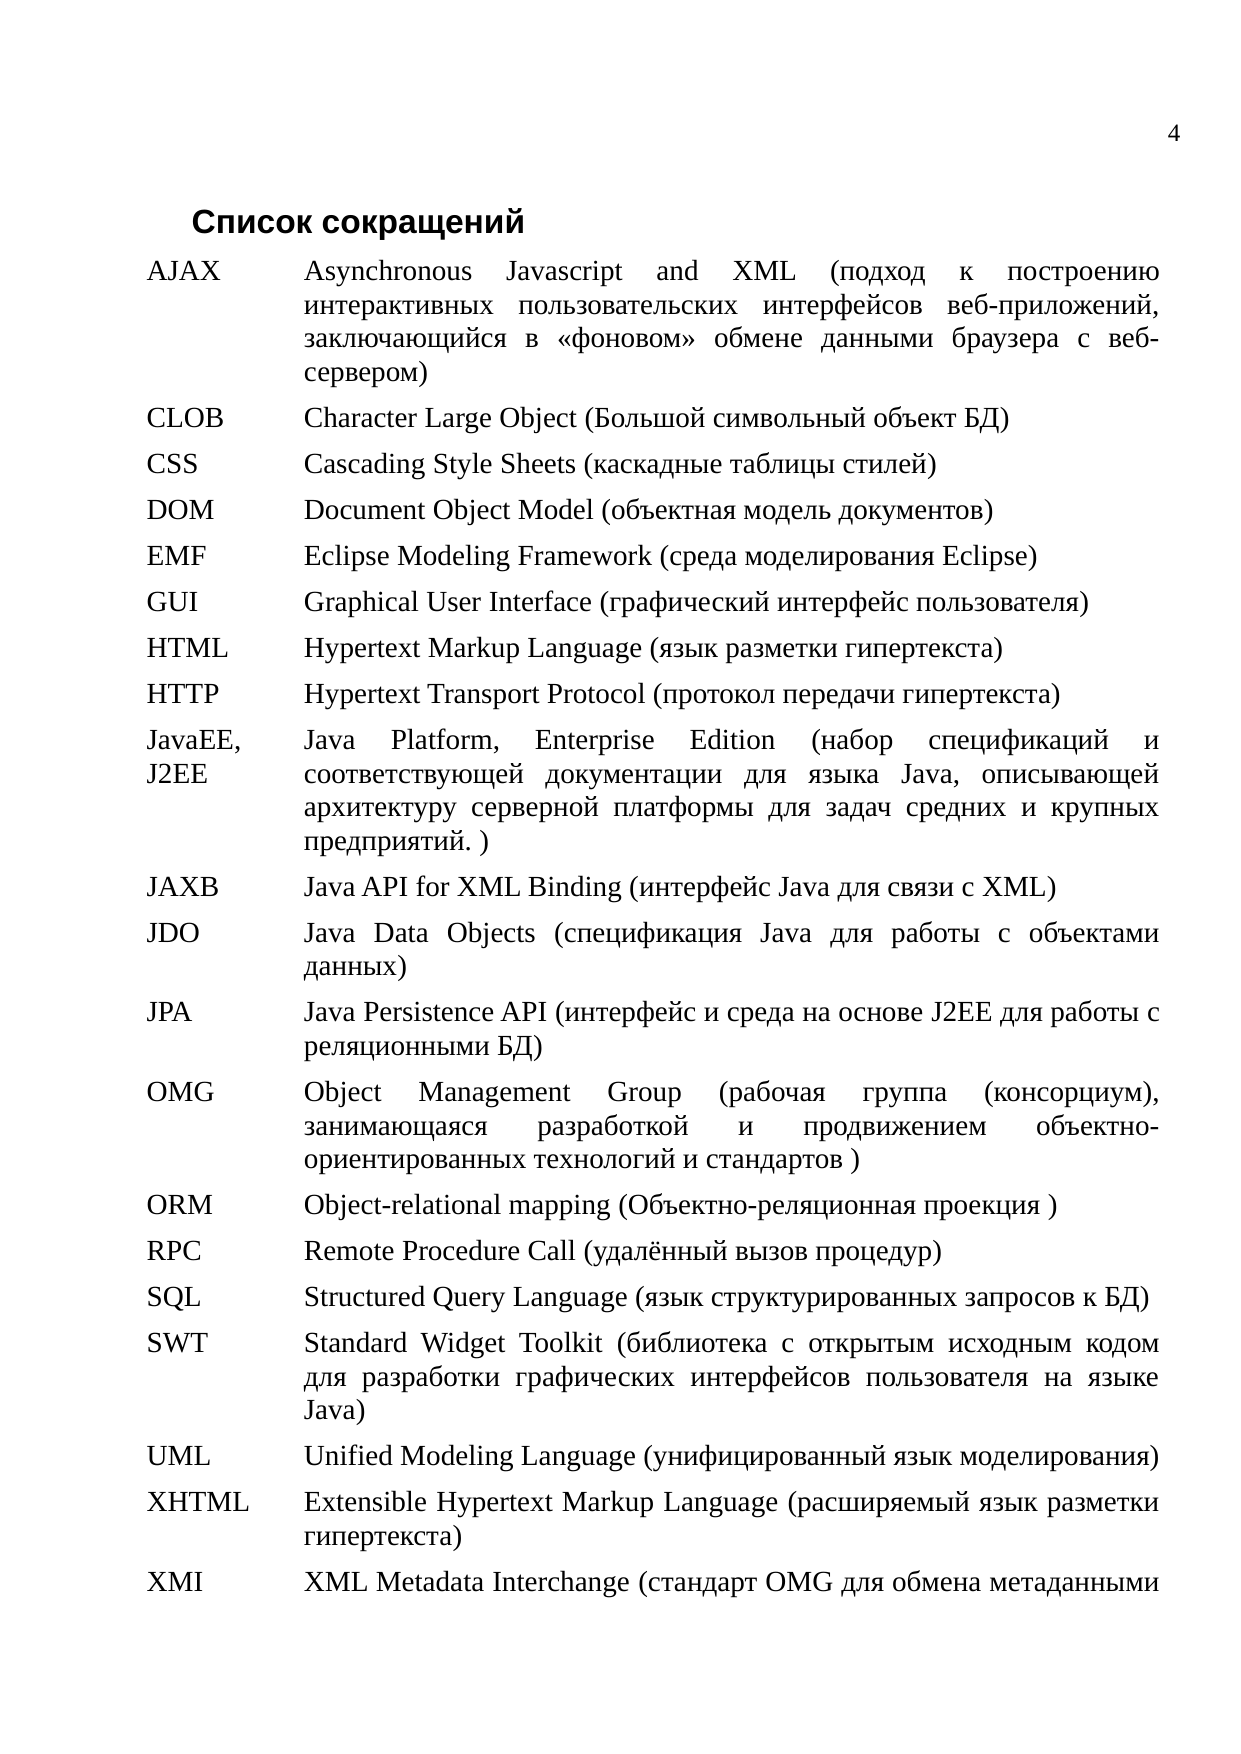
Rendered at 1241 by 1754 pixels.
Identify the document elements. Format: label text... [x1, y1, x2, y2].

table_cell JDO [135, 915, 292, 994]
table_cell Standard Widget Toolkit (библиотека с открытым исходным кодом для разработки графических интерфейсов пользователя на языке Java) [293, 1325, 1171, 1438]
table_cell Object-relational mapping (Объектно-реляционная проекция ) [293, 1187, 1171, 1233]
table_cell Document Object Model (объектная модель документов) [293, 492, 1171, 538]
table_cell Java Persistence API (интерфейс и среда на основе J2EE для работы c реляционными БД) [293, 995, 1171, 1074]
table_cell XMI [135, 1564, 292, 1610]
table_cell Java API for XML Binding (интерфейс Java для связи с XML) [293, 869, 1171, 915]
table_cell GUI [135, 584, 292, 630]
table_cell XML Metadata Interchange (стандарт OMG для обмена метаданными [293, 1564, 1171, 1610]
table_cell XHTML [135, 1485, 292, 1564]
table_cell Character Large Object (Большой символьный объект БД) [293, 400, 1171, 446]
table_cell JAXB [135, 869, 292, 915]
table_cell Structured Query Language (язык структурированных запросов к БД) [293, 1279, 1171, 1325]
table_cell JavaEE, J2EE [135, 722, 292, 869]
table_header Asynchronous Javascript and XML (подход к построению интерактивных пользовательских интерфейсов веб-приложений, заключающийся в «фоновом» обмене данными браузера с веб-сервером) [293, 253, 1171, 400]
table_cell HTML [135, 630, 292, 676]
table_cell HTTP [135, 676, 292, 722]
table_cell Graphical User Interface (графический интерфейс пользователя) [293, 584, 1171, 630]
table_cell Unified Modeling Language (унифицированный язык моделирования) [293, 1439, 1171, 1484]
table_cell Remote Procedure Call (удалённый вызов процедур) [293, 1233, 1171, 1279]
table_cell JPA [135, 995, 292, 1074]
table_header AJAX [135, 253, 292, 400]
table_cell Object Management Group (рабочая группа (консорциум), занимающаяся разработкой и продвижением объектно-ориентированных технологий и стандартов ) [293, 1074, 1171, 1187]
table_cell Hypertext Transport Protocol (протокол передачи гипертекста) [293, 676, 1171, 722]
table_cell RPC [135, 1233, 292, 1279]
table_cell SQL [135, 1279, 292, 1325]
table_cell CLOB [135, 400, 292, 446]
table_cell Cascading Style Sheets (каскадные таблицы стилей) [293, 446, 1171, 492]
table_cell Extensible Hypertext Markup Language (расширяемый язык разметки гипертекста) [293, 1485, 1171, 1564]
table_cell Eclipse Modeling Framework (среда моделирования Eclipse) [293, 538, 1171, 584]
subtitle Список сокращений [146, 202, 1180, 241]
table_cell DOM [135, 492, 292, 538]
table_cell UML [135, 1439, 292, 1484]
table_cell CSS [135, 446, 292, 492]
table_cell Hypertext Markup Language (язык разметки гипертекста) [293, 630, 1171, 676]
table_cell SWT [135, 1325, 292, 1438]
table_cell Java Data Objects (спецификация Java для работы с объектами данных) [293, 915, 1171, 994]
table_cell EMF [135, 538, 292, 584]
table_cell ORM [135, 1187, 292, 1233]
table_cell OMG [135, 1074, 292, 1187]
table_cell Java Platform, Enterprise Edition (набор спецификаций и соответствующей документации для языка Java, описывающей архитектуру серверной платформы для задач средних и крупных предприятий. ) [293, 722, 1171, 869]
